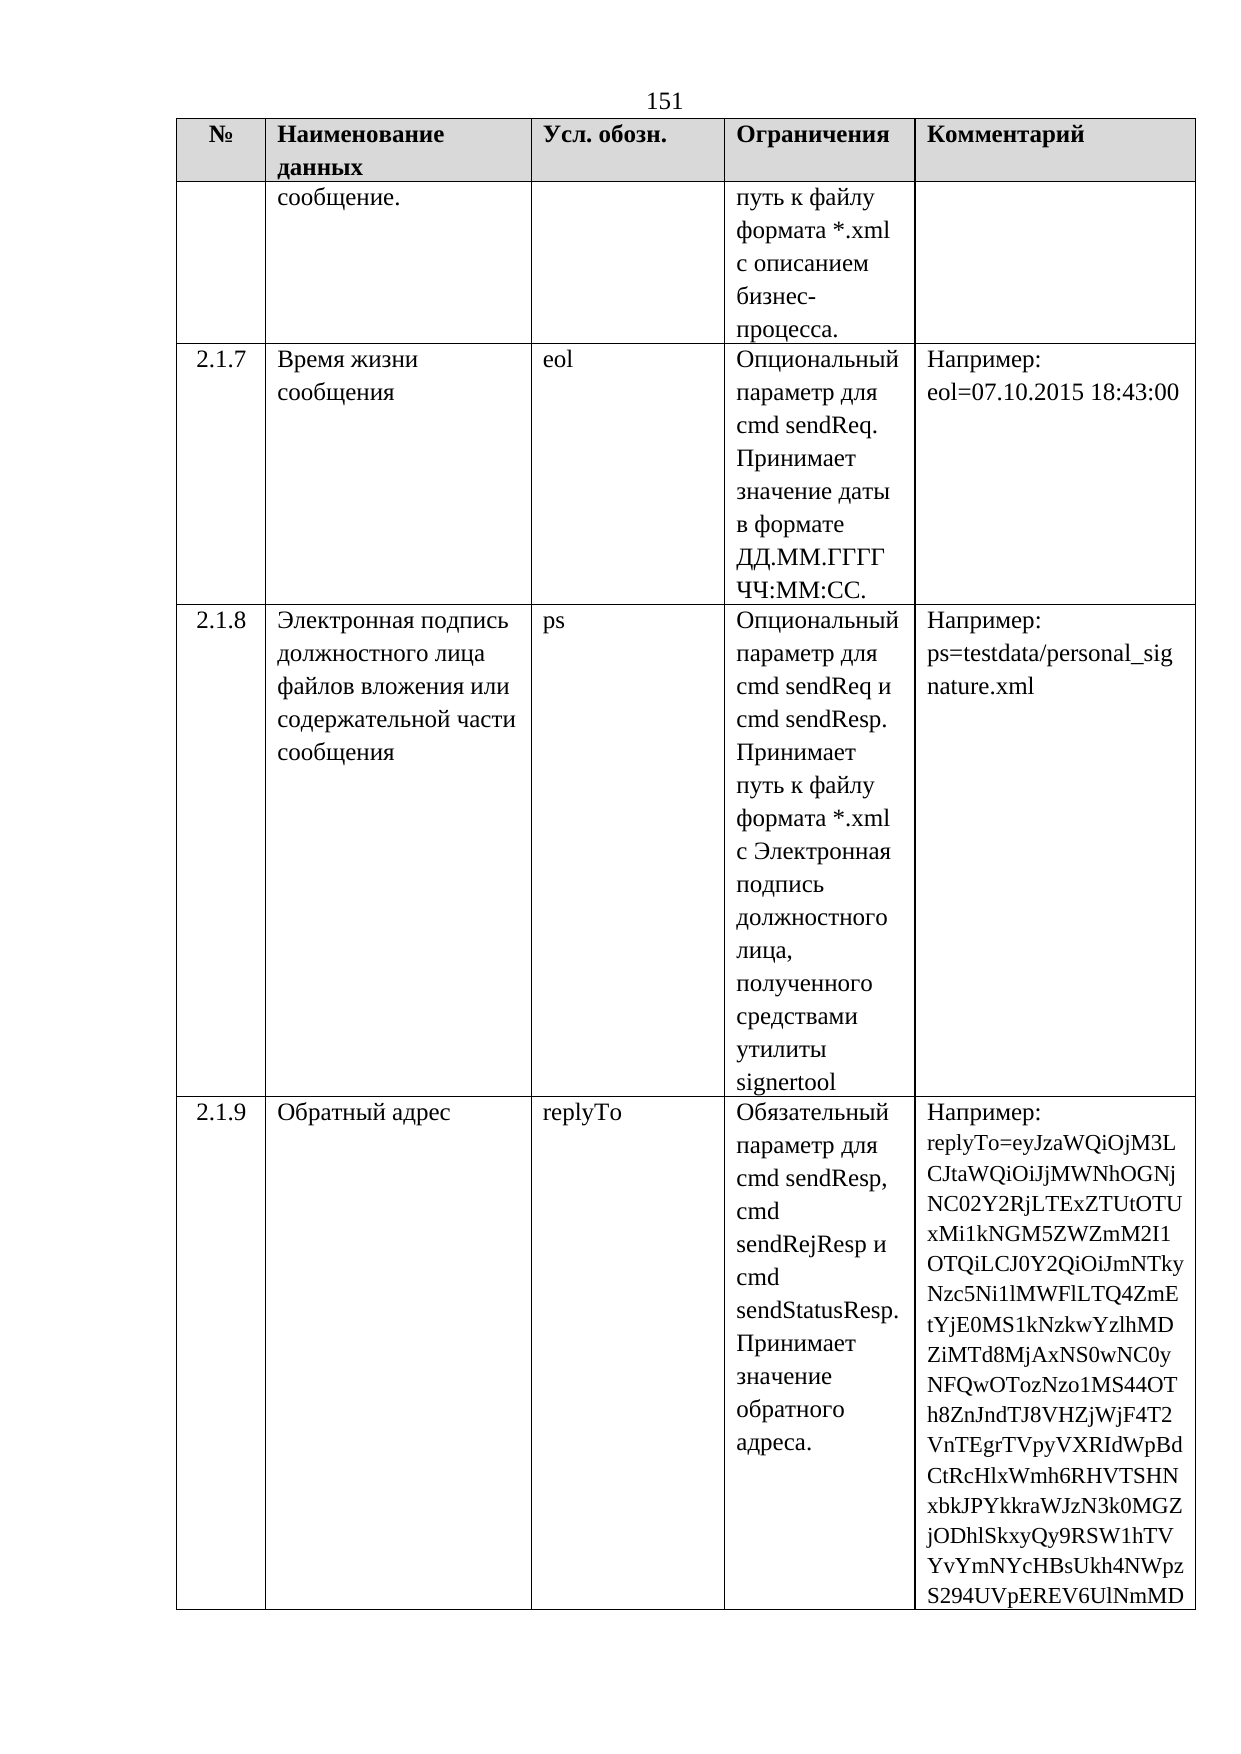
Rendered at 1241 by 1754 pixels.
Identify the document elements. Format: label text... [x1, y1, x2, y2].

table_cell [916, 182, 1195, 343]
table_cell 2.1.7 [177, 344, 265, 604]
table_cell сообщение. [266, 182, 531, 343]
table_cell Опциональный параметр для cmd sendReq. Принимает значение даты в формате ДД.ММ.ГГГГ ЧЧ:ММ:СС. [725, 344, 914, 604]
table_cell replyTo [532, 1097, 724, 1609]
table_header Наименование данных [266, 119, 531, 181]
table_cell Обратный адрес [266, 1097, 531, 1609]
table_cell Например: replyTo=eyJzaWQiOjM3LCJtaWQiOiJjMWNhOGNjNC02Y2RjLTExZTUtOTUxMi1kNGM5ZWZmM2I1OTQiLCJ0Y2QiOiJmNTkyNzc5Ni1lMWFlLTQ4ZmEtYjE0MS1kNzkwYzlhMDZiMTd8MjAxNS0wNC0yNFQwOTozNzo1MS44OTh8ZnJndTJ8VHZjWjF4T2VnTEgrTVpyVXRIdWpBdCtRcHlxWmh6RHVTSHNxbkJPYkkraWJzN3k0MGZjODhlSkxyQy9RSW1hTVYvYmNYcHBsUkh4NWpzS294UVpEREV6UlNmMD [916, 1097, 1195, 1609]
table_header Ограничения [725, 119, 914, 181]
table_header Комментарий [916, 119, 1195, 181]
table_cell Опциональный параметр для cmd sendReq и cmd sendResp. Принимает путь к файлу формата *.xml с Электронная подпись должностного лица, полученного средствами утилиты signertool [725, 605, 914, 1096]
table_cell Время жизни сообщения [266, 344, 531, 604]
table_header Усл. обозн. [532, 119, 724, 181]
table_cell Например: eol=07.10.2015 18:43:00 [916, 344, 1195, 604]
table_cell Обязательный параметр для cmd sendResp, сmd sendRejResp и сmd sendStatusResp. Принимает значение обратного адреса. [725, 1097, 914, 1609]
table_header № [177, 119, 265, 181]
table_cell Например: ps=testdata/personal_signature.xml [916, 605, 1195, 1096]
table_cell путь к файлу формата *.xml с описанием бизнес-процесса. [725, 182, 914, 343]
table_cell eol [532, 344, 724, 604]
table_cell ps [532, 605, 724, 1096]
table_cell 2.1.8 [177, 605, 265, 1096]
table_cell [532, 182, 724, 343]
table_cell 2.1.9 [177, 1097, 265, 1609]
table_cell Электронная подпись должностного лица файлов вложения или содержательной части сообщения [266, 605, 531, 1096]
table_cell [177, 182, 265, 343]
